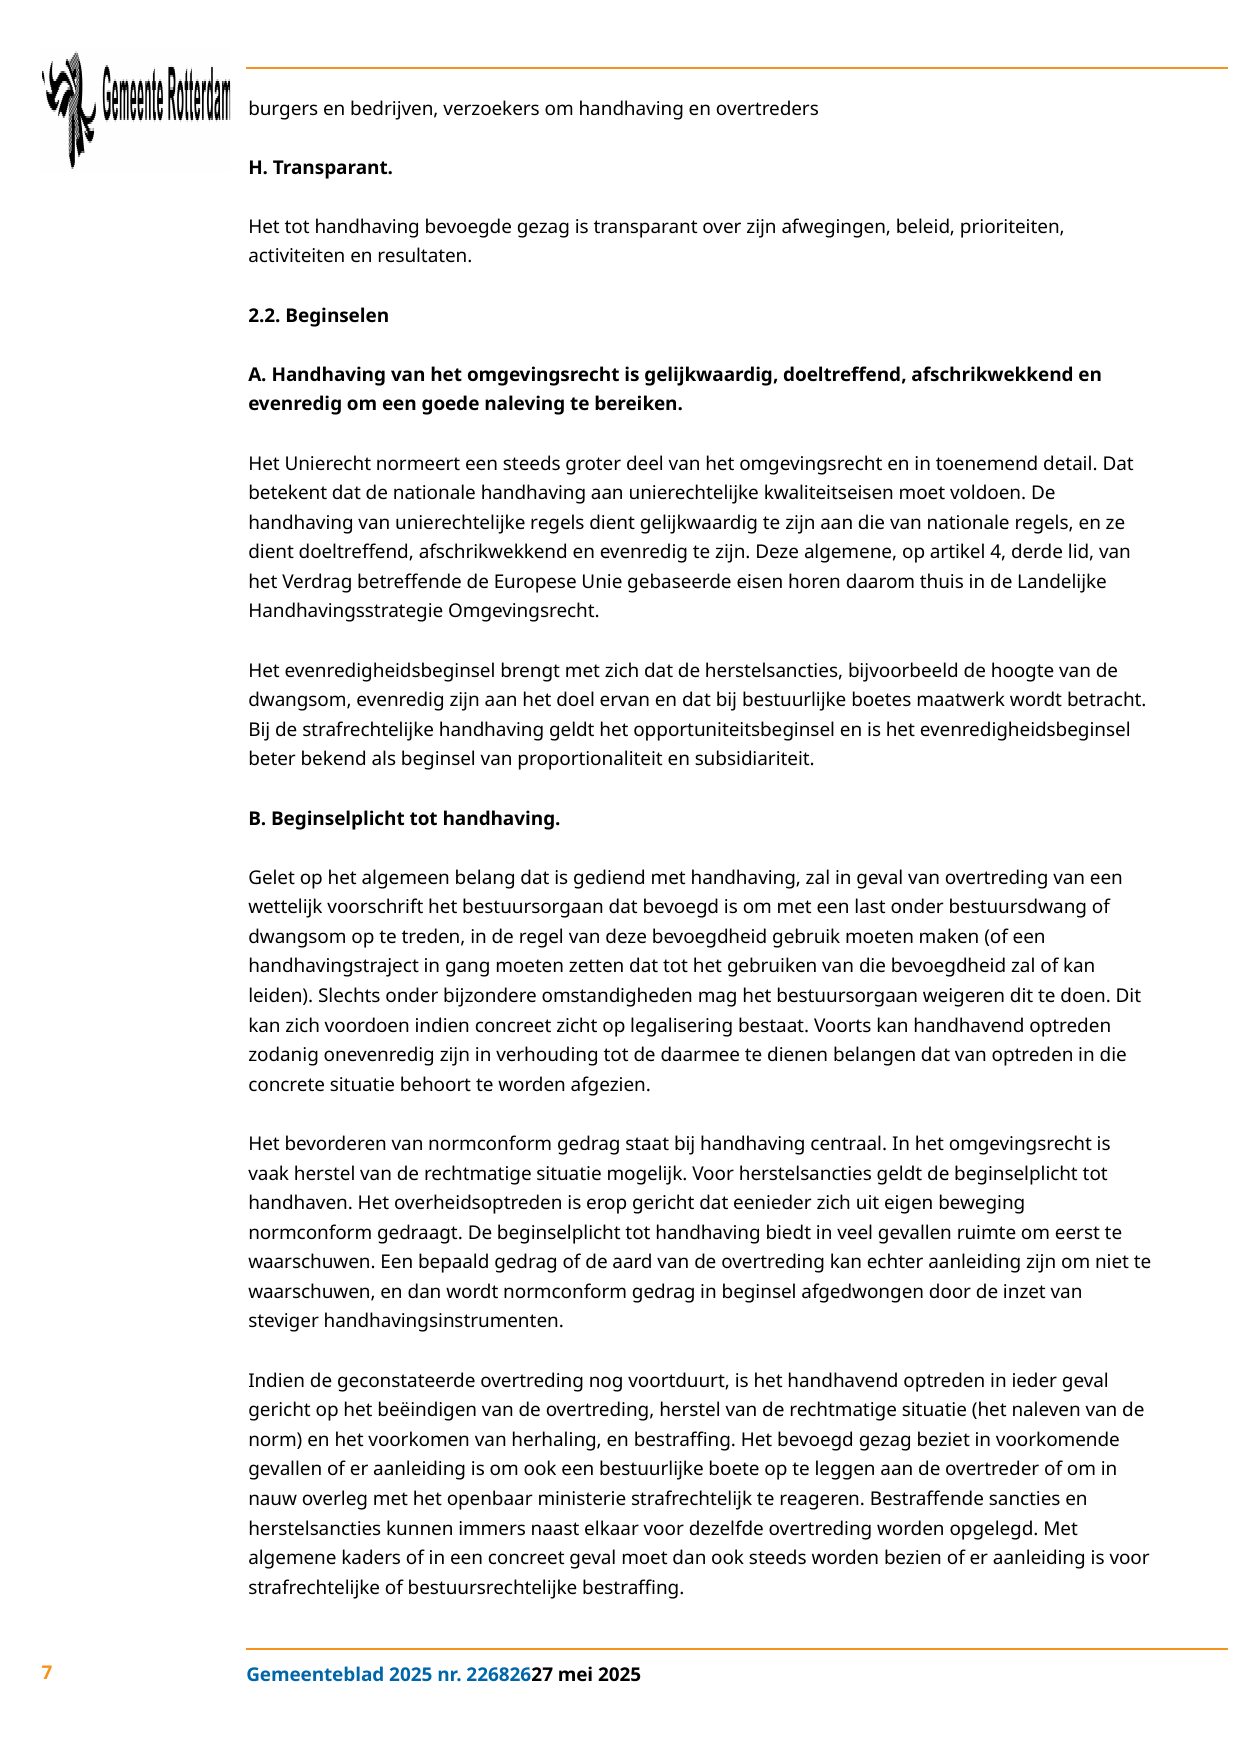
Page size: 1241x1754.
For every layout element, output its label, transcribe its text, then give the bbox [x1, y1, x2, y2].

text Het evenredigheidsbeginsel brengt met zich dat de herstelsancties, bijvoorbeeld de hoogte van de dwangsom, evenredig zijn aan het doel ervan en dat bij bestuurlijke boetes maatwerk wordt betracht. Bij de strafrechtelijke handhaving geldt het opportuniteitsbeginsel en is het evenredigheidsbeginsel beter bekend als beginsel van proportionaliteit en subsidiariteit. [248, 657, 1152, 771]
text burgers en bedrijven, verzoekers om handhaving en overtreders [248, 95, 1152, 121]
text Het Unierecht normeert een steeds groter deel van het omgevingsrecht en in toenemend detail. Dat betekent dat de nationale handhaving aan unierechtelijke kwaliteitseisen moet voldoen. De handhaving van unierechtelijke regels dient gelijkwaardig te zijn aan die van nationale regels, en ze dient doeltreffend, afschrikwekkend en evenredig te zijn. Deze algemene, op artikel 4, derde lid, van het Verdrag betreffende de Europese Unie gebaseerde eisen horen daarom thuis in de Landelijke Handhavingsstrategie Omgevingsrecht. [248, 450, 1152, 623]
text Het bevorderen van normconform gedrag staat bij handhaving centraal. In het omgevingsrecht is vaak herstel van de rechtmatige situatie mogelijk. Voor herstelsancties geldt de beginselplicht tot handhaven. Het overheidsoptreden is erop gericht dat eenieder zich uit eigen beweging normconform gedraagt. De beginselplicht tot handhaving biedt in veel gevallen ruimte om eerst te waarschuwen. Een bepaald gedrag of de aard van de overtreding kan echter aanleiding zijn om niet te waarschuwen, en dan wordt normconform gedrag in beginsel afgedwongen door de inzet van steviger handhavingsinstrumenten. [248, 1130, 1152, 1333]
text Indien de geconstateerde overtreding nog voortduurt, is het handhavend optreden in ieder geval gericht op het beëindigen van de overtreding, herstel van de rechtmatige situatie (het naleven van de norm) en het voorkomen van herhaling, en bestraffing. Het bevoegd gezag beziet in voorkomende gevallen of er aanleiding is om ook een bestuurlijke boete op te leggen aan de overtreder of om in nauw overleg met het openbaar ministerie strafrechtelijk te reageren. Bestraffende sancties en herstelsancties kunnen immers naast elkaar voor dezelfde overtreding worden opgelegd. Met algemene kaders of in een concreet geval moet dan ook steeds worden bezien of er aanleiding is voor strafrechtelijke of bestuursrechtelijke bestraffing. [248, 1367, 1152, 1600]
text A. Handhaving van het omgevingsrecht is gelijkwaardig, doeltreffend, afschrikwekkend en evenredig om een goede naleving te bereiken. [248, 361, 1152, 416]
picture [41, 47, 231, 172]
text B. Beginselplicht tot handhaving. [248, 805, 1152, 831]
text Gelet op het algemeen belang dat is gediend met handhaving, zal in geval van overtreding van een wettelijk voorschrift het bestuursorgaan dat bevoegd is om met een last onder bestuursdwang of dwangsom op te treden, in de regel van deze bevoegdheid gebruik moeten maken (of een handhavingstraject in gang moeten zetten dat tot het gebruiken van die bevoegdheid zal of kan leiden). Slechts onder bijzondere omstandigheden mag het bestuursorgaan weigeren dit te doen. Dit kan zich voordoen indien concreet zicht op legalisering bestaat. Voorts kan handhavend optreden zodanig onevenredig zijn in verhouding tot de daarmee te dienen belangen dat van optreden in die concrete situatie behoort te worden afgezien. [248, 864, 1152, 1097]
text Het tot handhaving bevoegde gezag is transparant over zijn afwegingen, beleid, prioriteiten, activiteiten en resultaten. [248, 213, 1152, 268]
text H. Transparant. [248, 154, 1152, 180]
text 2.2. Beginselen [248, 302, 1152, 328]
